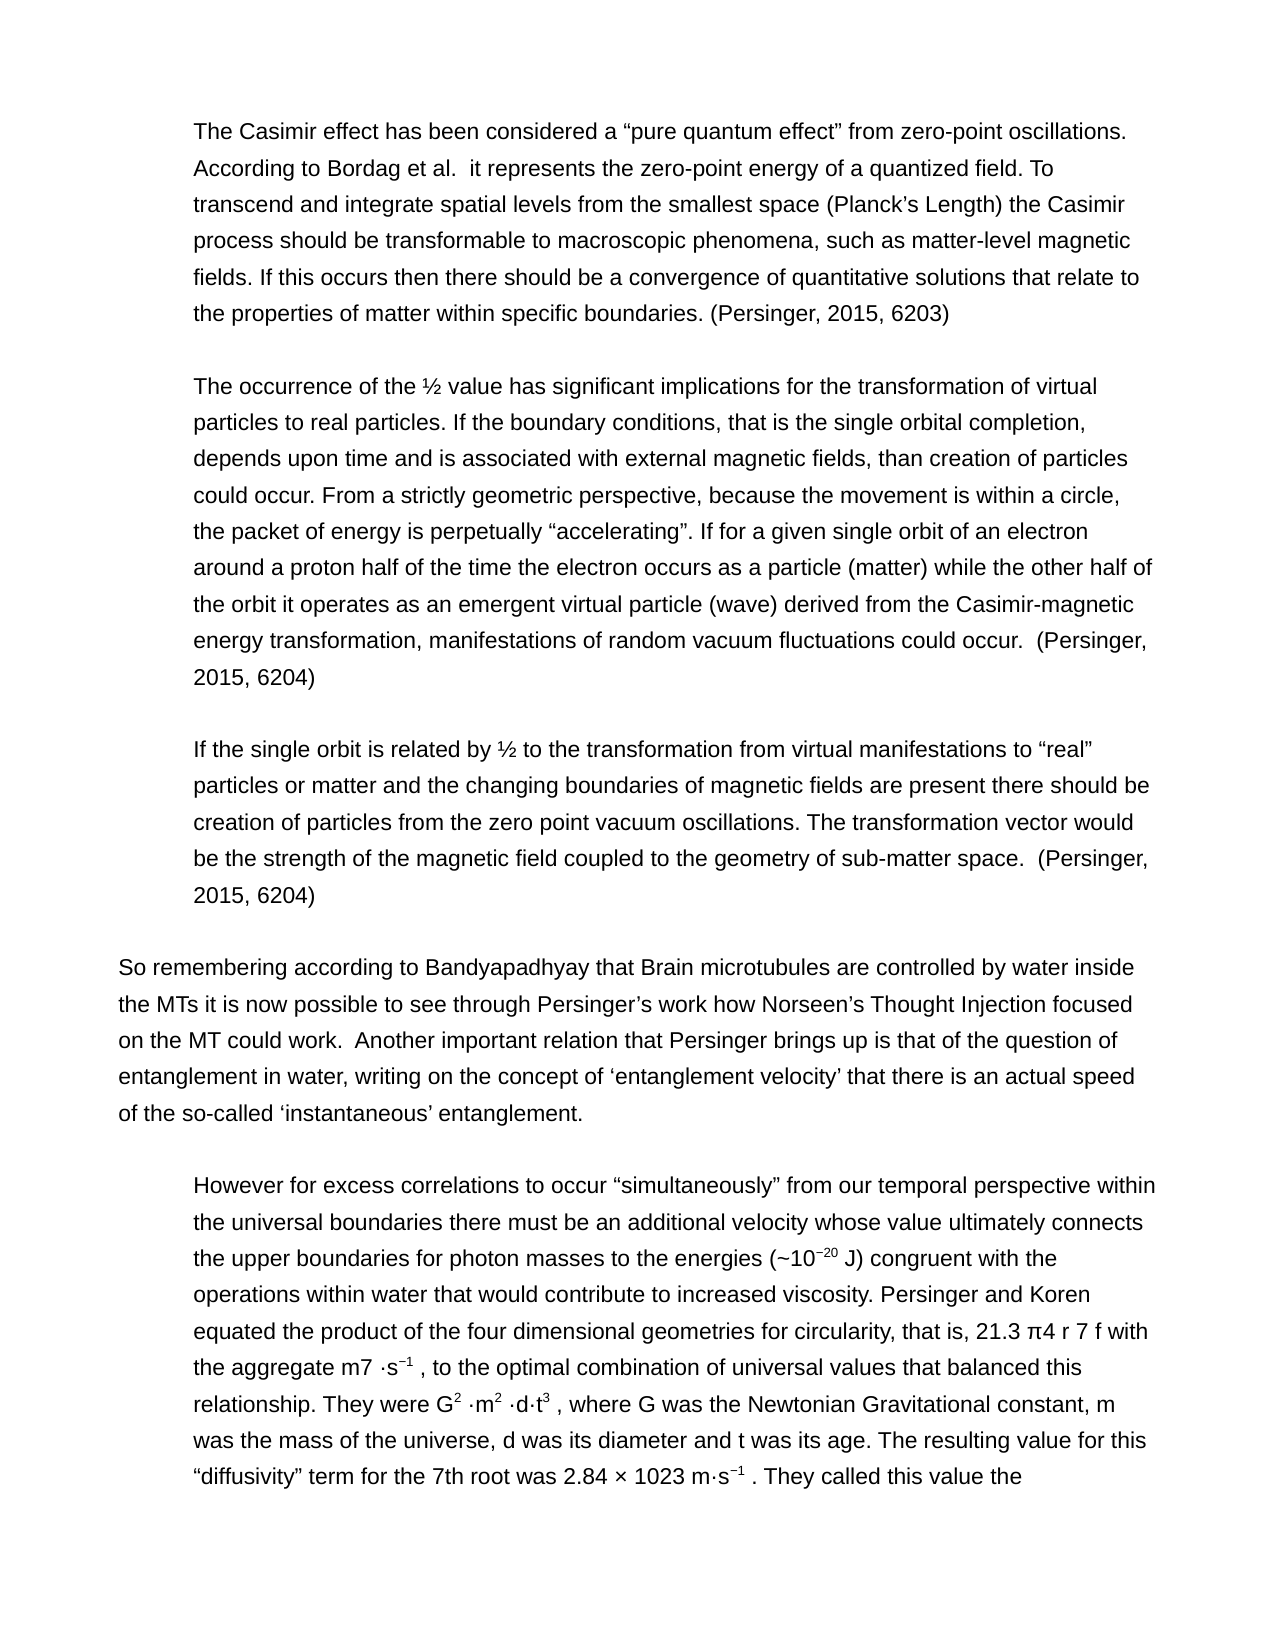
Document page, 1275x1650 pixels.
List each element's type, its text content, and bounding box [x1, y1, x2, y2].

text If the single orbit is related by ½ to the transformation from virtual manifestations to “real” particles or matter and the changing boundaries of magnetic fields are present there should be creation of particles from the zero point vacuum oscillations. The transformation vector would be the strength of the magnetic field coupled to the geometry of sub-matter space. (Persinger, 2015, 6204) [193, 736, 1157, 908]
text So remembering according to Bandyapadhyay that Brain microtubules are controlled by water inside the MTs it is now possible to see through Persinger’s work how Norseen’s Thought Injection focused on the MT could work. Another important relation that Persinger brings up is that of the question of entanglement in water, writing on the concept of ‘entanglement velocity’ that there is an actual speed of the so-called ‘instantaneous’ entanglement. [118, 954, 1157, 1126]
text The Casimir effect has been considered a “pure quantum effect” from zero-point oscillations. According to Bordag et al. it represents the zero-point energy of a quantized field. To transcend and integrate spatial levels from the smallest space (Planck’s Length) the Casimir process should be transformable to macroscopic phenomena, such as matter-level magnetic fields. If this occurs then there should be a convergence of quantitative solutions that relate to the properties of matter within specific boundaries. (Persinger, 2015, 6203) [193, 118, 1157, 326]
text The occurrence of the ½ value has significant implications for the transformation of virtual particles to real particles. If the boundary conditions, that is the single orbital completion, depends upon time and is associated with external magnetic fields, than creation of particles could occur. From a strictly geometric perspective, because the movement is within a circle, the packet of energy is perpetually “accelerating”. If for a given single orbit of an electron around a proton half of the time the electron occurs as a particle (matter) while the other half of the orbit it operates as an emergent virtual particle (wave) derived from the Casimir-magnetic energy transformation, manifestations of random vacuum fluctuations could occur. (Persinger, 2015, 6204) [193, 373, 1157, 690]
text However for excess correlations to occur “simultaneously” from our temporal perspective within the universal boundaries there must be an additional velocity whose value ultimately connects the upper boundaries for photon masses to the energies (~10−20 J) congruent with the operations within water that would contribute to increased viscosity. Persinger and Koren equated the product of the four dimensional geometries for circularity, that is, 21.3 π4 r 7 f with the aggregate m7 ·s−1 , to the optimal combination of universal values that balanced this relationship. They were G2 ·m2 ·d·t3 , where G was the Newtonian Gravitational constant, m was the mass of the universe, d was its diameter and t was its age. The resulting value for this “diffusivity” term for the 7th root was 2.84 × 1023 m·s−1 . They called this value the [193, 1172, 1157, 1489]
